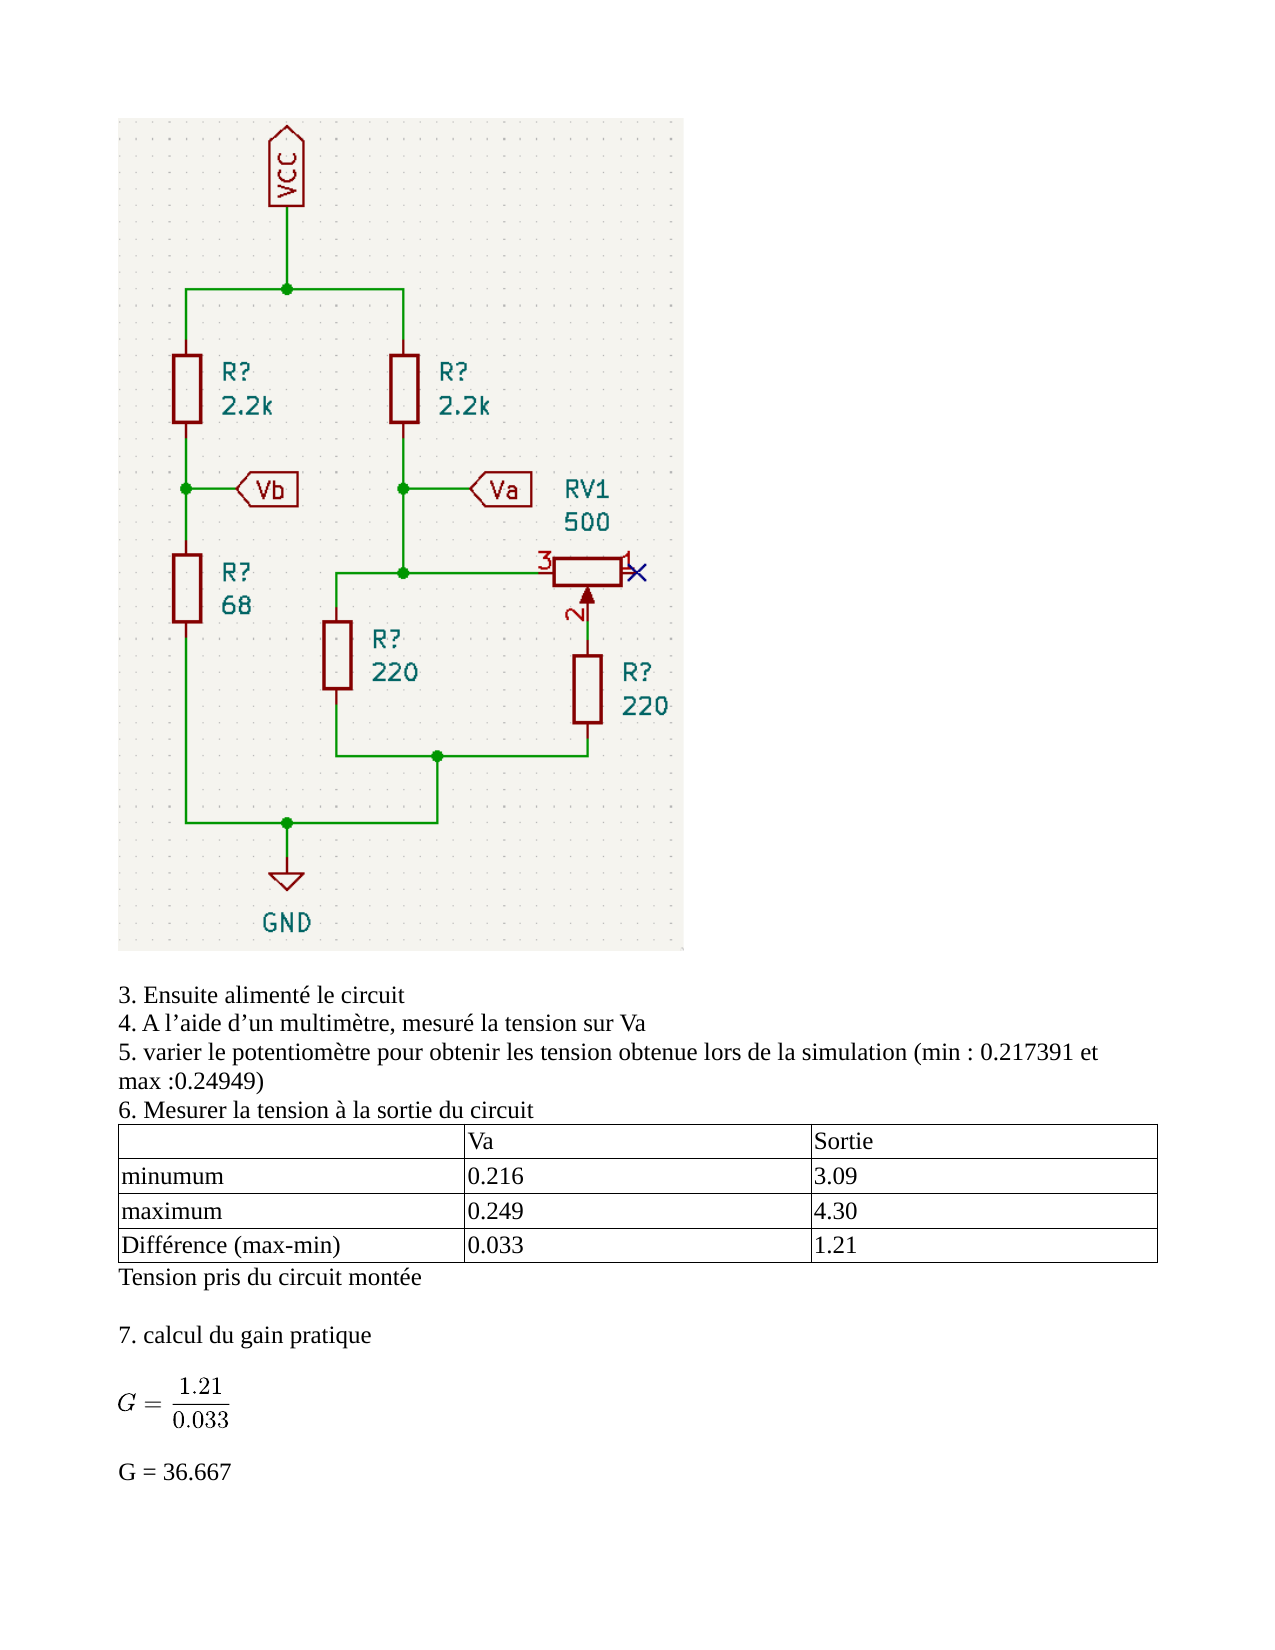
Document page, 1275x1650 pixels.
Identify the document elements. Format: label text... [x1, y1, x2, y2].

text Tension pris du circuit montée [118, 1263, 1157, 1291]
table_header Va [465, 1125, 811, 1158]
table_cell 1.21 [812, 1229, 1157, 1262]
table_cell Différence (max-min) [119, 1229, 464, 1262]
text 5. varier le potentiomètre pour obtenir les tension obtenue lors de la simulation (min : 0.217391 et max :0.24949) [118, 1037, 1157, 1095]
table_cell 0.033 [465, 1229, 811, 1262]
picture [118, 118, 684, 951]
table_cell 4.30 [812, 1194, 1157, 1227]
text G = 36.667 [118, 1457, 1157, 1486]
table_header Sortie [812, 1125, 1157, 1158]
table_cell minumum [119, 1159, 464, 1193]
table_cell maximum [119, 1194, 464, 1227]
text 6. Mesurer la tension à la sortie du circuit [118, 1095, 1157, 1123]
text 3. Ensuite alimenté le circuit [118, 980, 1157, 1008]
text 7. calcul du gain pratique [118, 1320, 1157, 1348]
table_cell 3.09 [812, 1159, 1157, 1193]
text 4. A l’aide d’un multimètre, mesuré la tension sur Va [118, 1008, 1157, 1037]
table_cell 0.249 [465, 1194, 811, 1227]
table_header [119, 1125, 464, 1158]
table_cell 0.216 [465, 1159, 811, 1193]
